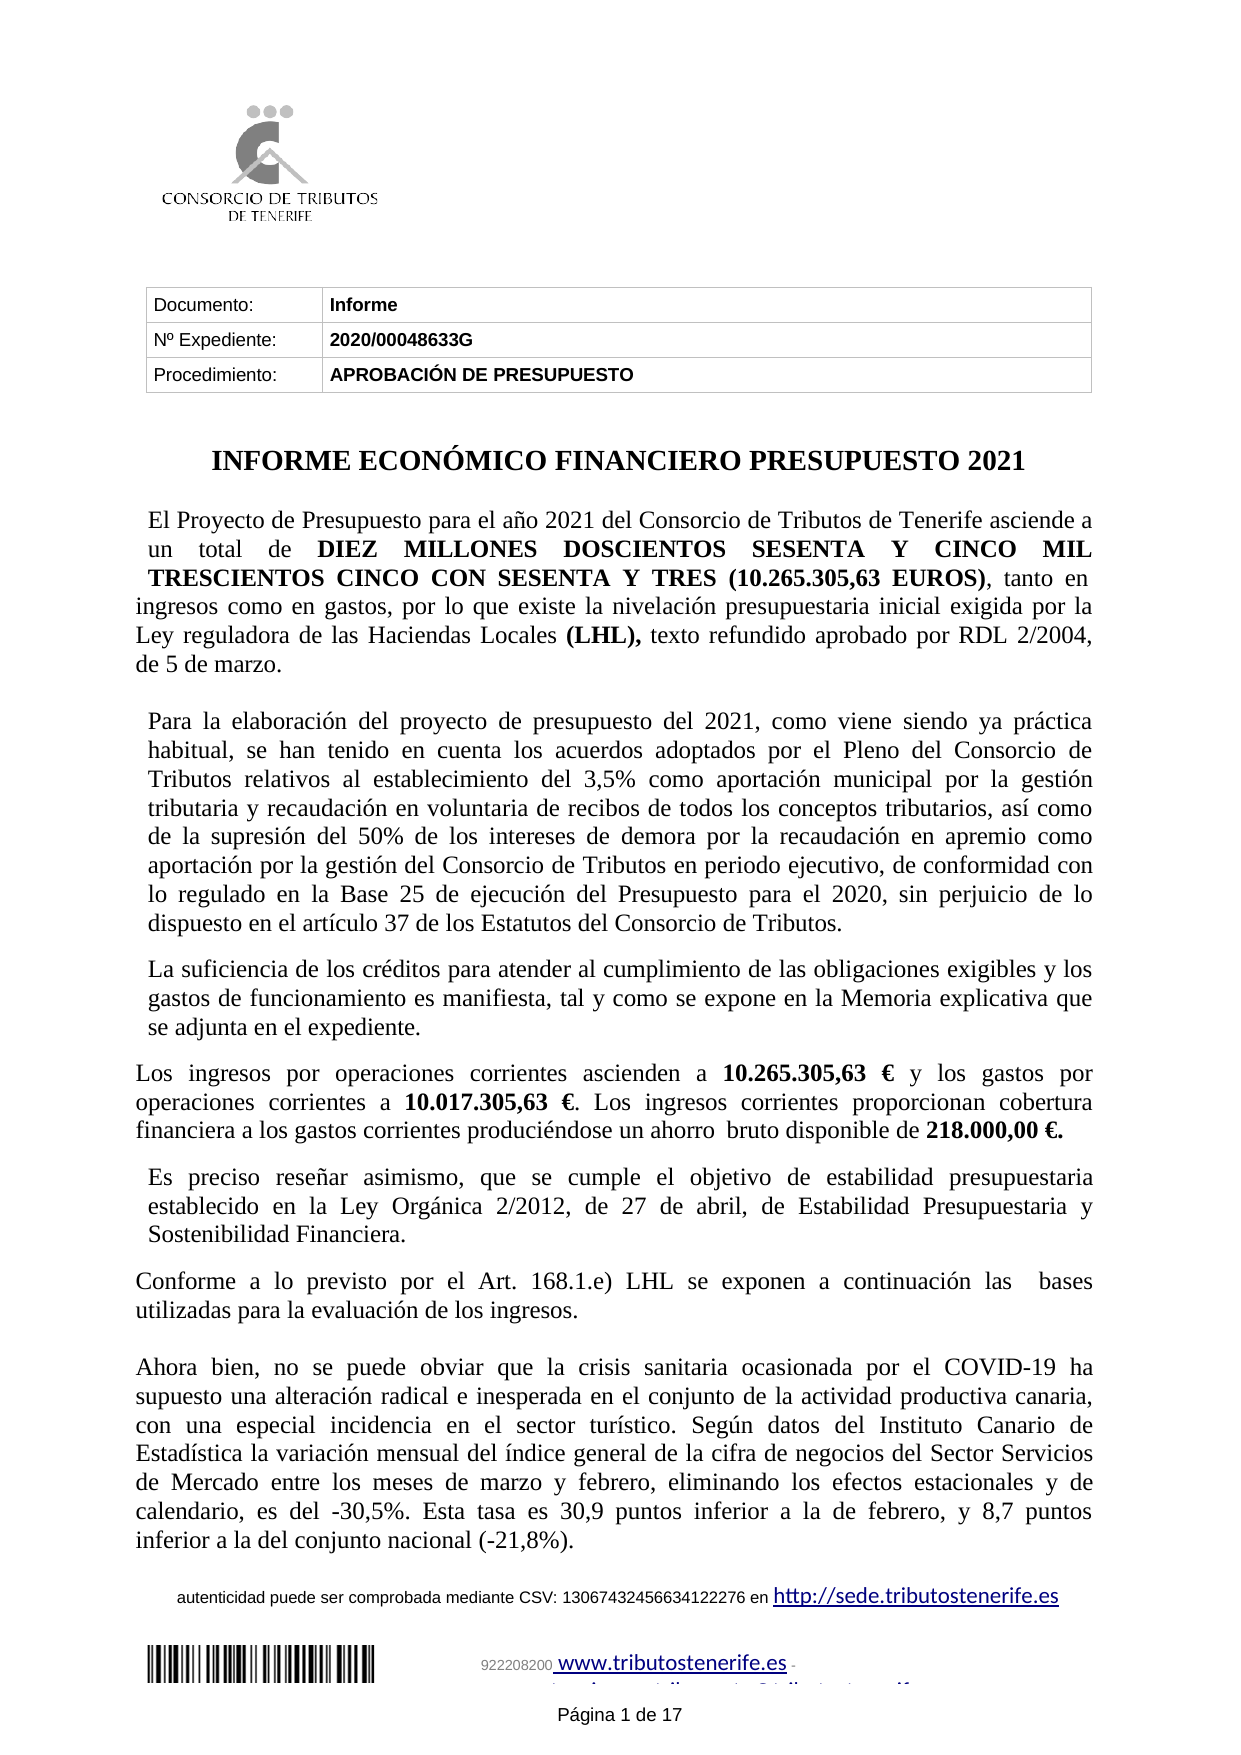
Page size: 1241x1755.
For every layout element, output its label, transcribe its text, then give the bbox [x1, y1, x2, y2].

table_cell APROBACIÓN DE PRESUPUESTO [323, 358, 1091, 392]
text La suficiencia de los créditos para atender al cumplimiento de las obligaciones exigibles y los gastos de funcionamiento es manifiesta, tal y como se expone en la Memoria explicativa que se adjunta en el expediente. [148, 954, 1093, 1040]
table_cell Nº Expediente: [147, 323, 322, 357]
text ingresos como en gastos, por lo que existe la nivelación presupuestaria inicial exigida por la Ley reguladora de las Haciendas Locales (LHL), texto refundido aprobado por RDL 2/2004, de 5 de marzo. [135, 591, 1093, 678]
table_cell 2020/00048633G [323, 323, 1091, 357]
table_header Informe [323, 288, 1091, 322]
text Para la elaboración del proyecto de presupuesto del 2021, como viene siendo ya práctica habitual, se han tenido en cuenta los acuerdos adoptados por el Pleno del Consorcio de Tributos relativos al establecimiento del 3,5% como aportación municipal por la gestión tributaria y recaudación en voluntaria de recibos de todos los conceptos tributarios, así como de la supresión del 50% de los intereses de demora por la recaudación en apremio como aportación por la gestión del Consorcio de Tributos en periodo ejecutivo, de conformidad con lo regulado en la Base 25 de ejecución del Presupuesto para el 2020, sin perjuicio de lo dispuesto en el artículo 37 de los Estatutos del Consorcio de Tributos. [148, 706, 1093, 936]
subtitle INFORME ECONÓMICO FINANCIERO PRESUPUESTO 2021 [211, 443, 1105, 476]
text Ahora bien, no se puede obviar que la crisis sanitaria ocasionada por el COVID-19 ha supuesto una alteración radical e inesperada en el conjunto de la actividad productiva canaria, con una especial incidencia en el sector turístico. Según datos del Instituto Canario de Estadística la variación mensual del índice general de la cifra de negocios del Sector Servicios de Mercado entre los meses de marzo y febrero, eliminando los efectos estacionales y de calendario, es del -30,5%. Esta tasa es 30,9 puntos inferior a la de febrero, y 8,7 puntos inferior a la del conjunto nacional (-21,8%). [135, 1352, 1093, 1553]
text El Proyecto de Presupuesto para el año 2021 del Consorcio de Tributos de Tenerife asciende a un total de DIEZ MILLONES DOSCIENTOS SESENTA Y CINCO MIL TRESCIENTOS CINCO CON SESENTA Y TRES (10.265.305,63 EUROS), tanto en [148, 505, 1093, 591]
text Es preciso reseñar asimismo, que se cumple el objetivo de estabilidad presupuestaria establecido en la Ley Orgánica 2/2012, de 27 de abril, de Estabilidad Presupuestaria y Sostenibilidad Financiera. [148, 1162, 1093, 1248]
table_cell Procedimiento: [147, 358, 322, 392]
text Los ingresos por operaciones corrientes ascienden a 10.265.305,63 € y los gastos por operaciones corrientes a 10.017.305,63 €. Los ingresos corrientes proporcionan cobertura financiera a los gastos corrientes produciéndose un ahorro bruto disponible de 218.000,00 €. [135, 1058, 1093, 1144]
text Conforme a lo previsto por el Art. 168.1.e) LHL se exponen a continuación las bases utilizadas para la evaluación de los ingresos. [135, 1266, 1093, 1323]
table_header Documento: [147, 288, 322, 322]
